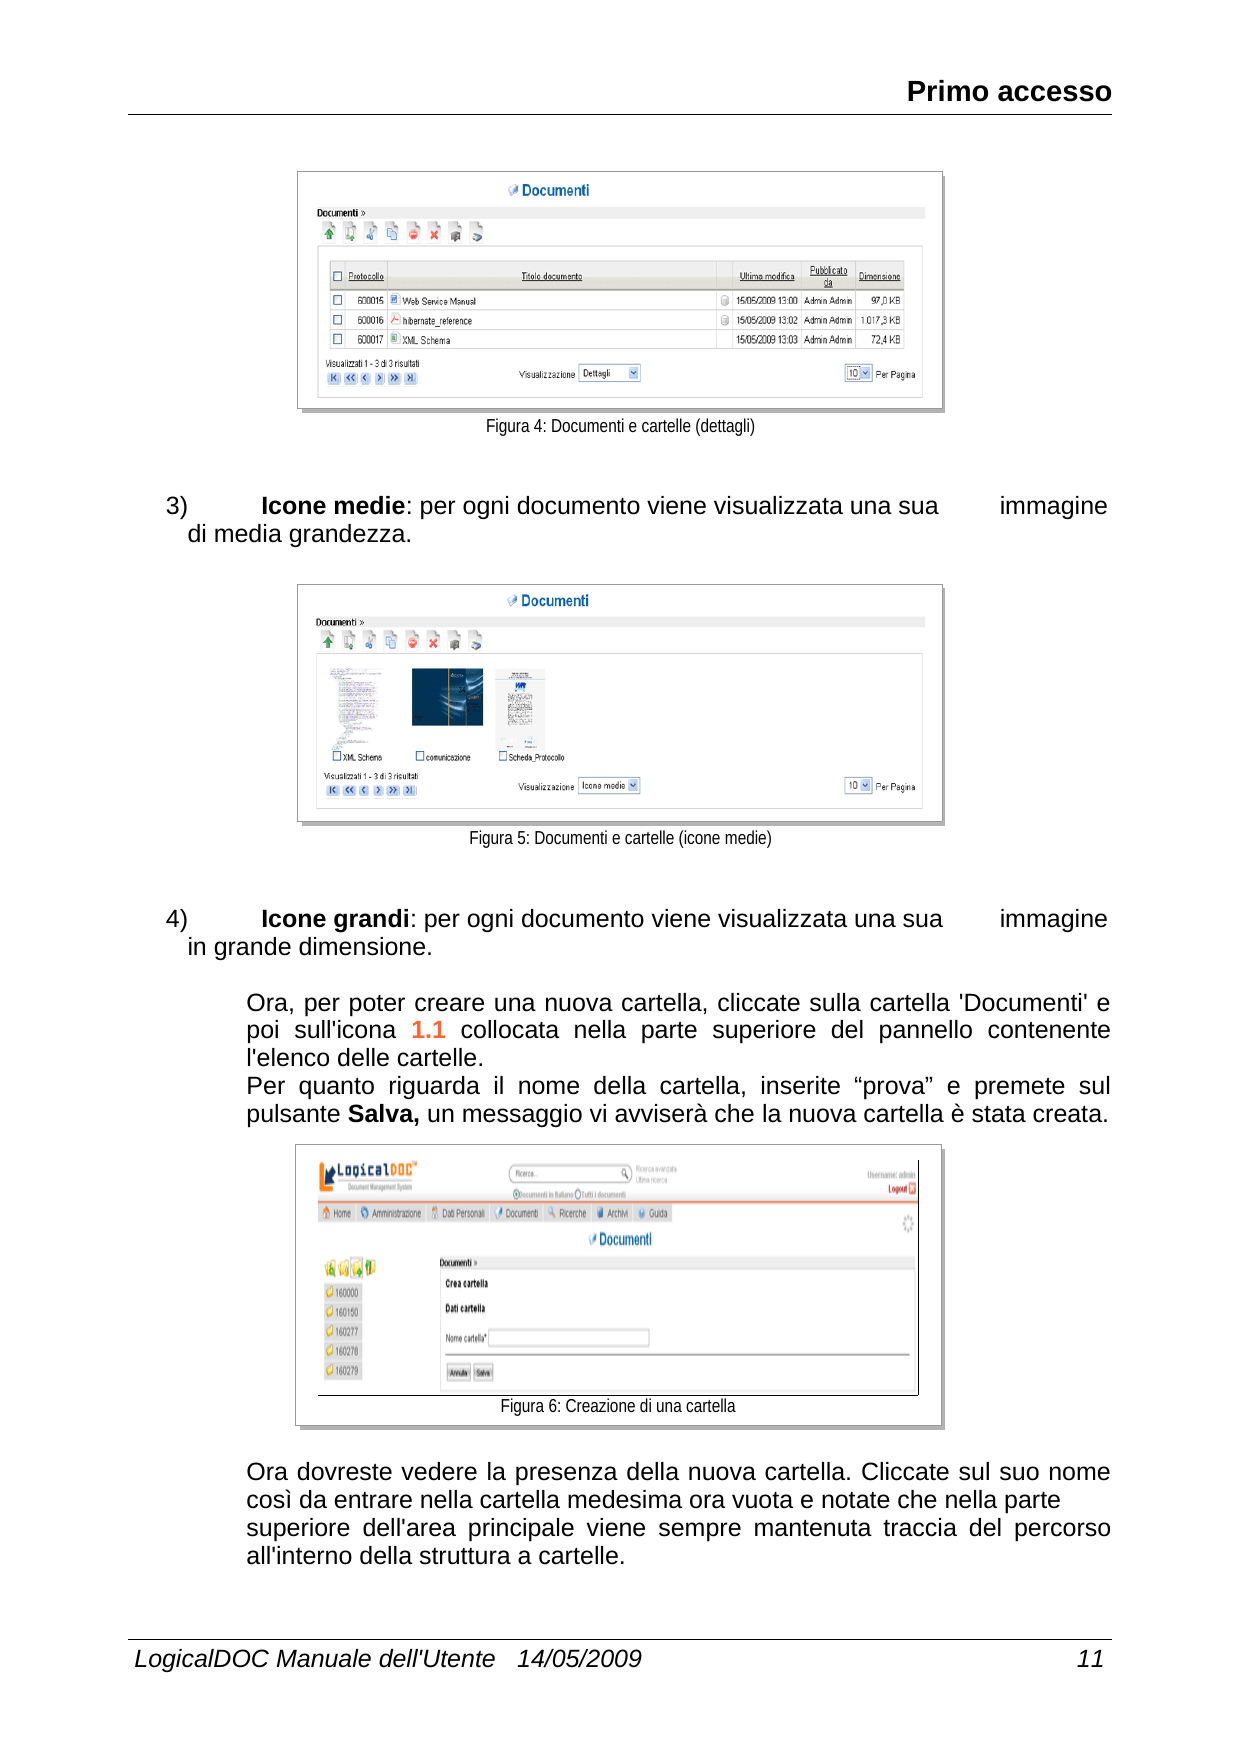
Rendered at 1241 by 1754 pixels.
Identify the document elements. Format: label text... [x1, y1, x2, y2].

list Icone medie: per ogni documento viene visualizzata una sua immagine di media grandezza. [166, 492, 1112, 548]
text superiore dell'area principale viene sempre mantenuta traccia del percorso all'interno della struttura a cartelle. [246, 1514, 1112, 1570]
text Per quanto riguarda il nome della cartella, inserite “prova” e premete sul pulsante Salva, un messaggio vi avviserà che la nuova cartella è stata creata. [246, 1072, 1112, 1128]
text Ora, per poter creare una nuova cartella, cliccate sulla cartella 'Documenti' e poi sull'icona 1.1 collocata nella parte superiore del pannello contenente l'elenco delle cartelle. [246, 988, 1112, 1072]
list Figura 5: Documenti e cartelle (icone medie) [297, 822, 943, 849]
text Figura 4: Documenti e cartelle (dettagli) [297, 409, 943, 436]
text Figura 6: Creazione di una cartella [312, 1159, 924, 1416]
text Ora dovreste vedere la presenza della nuova cartella. Cliccate sul suo nome così da entrare nella cartella medesima ora vuota e notate che nella parte [246, 1458, 1112, 1514]
list Icone grandi: per ogni documento viene visualizzata una sua immagine in grande dimensione. [166, 905, 1112, 961]
